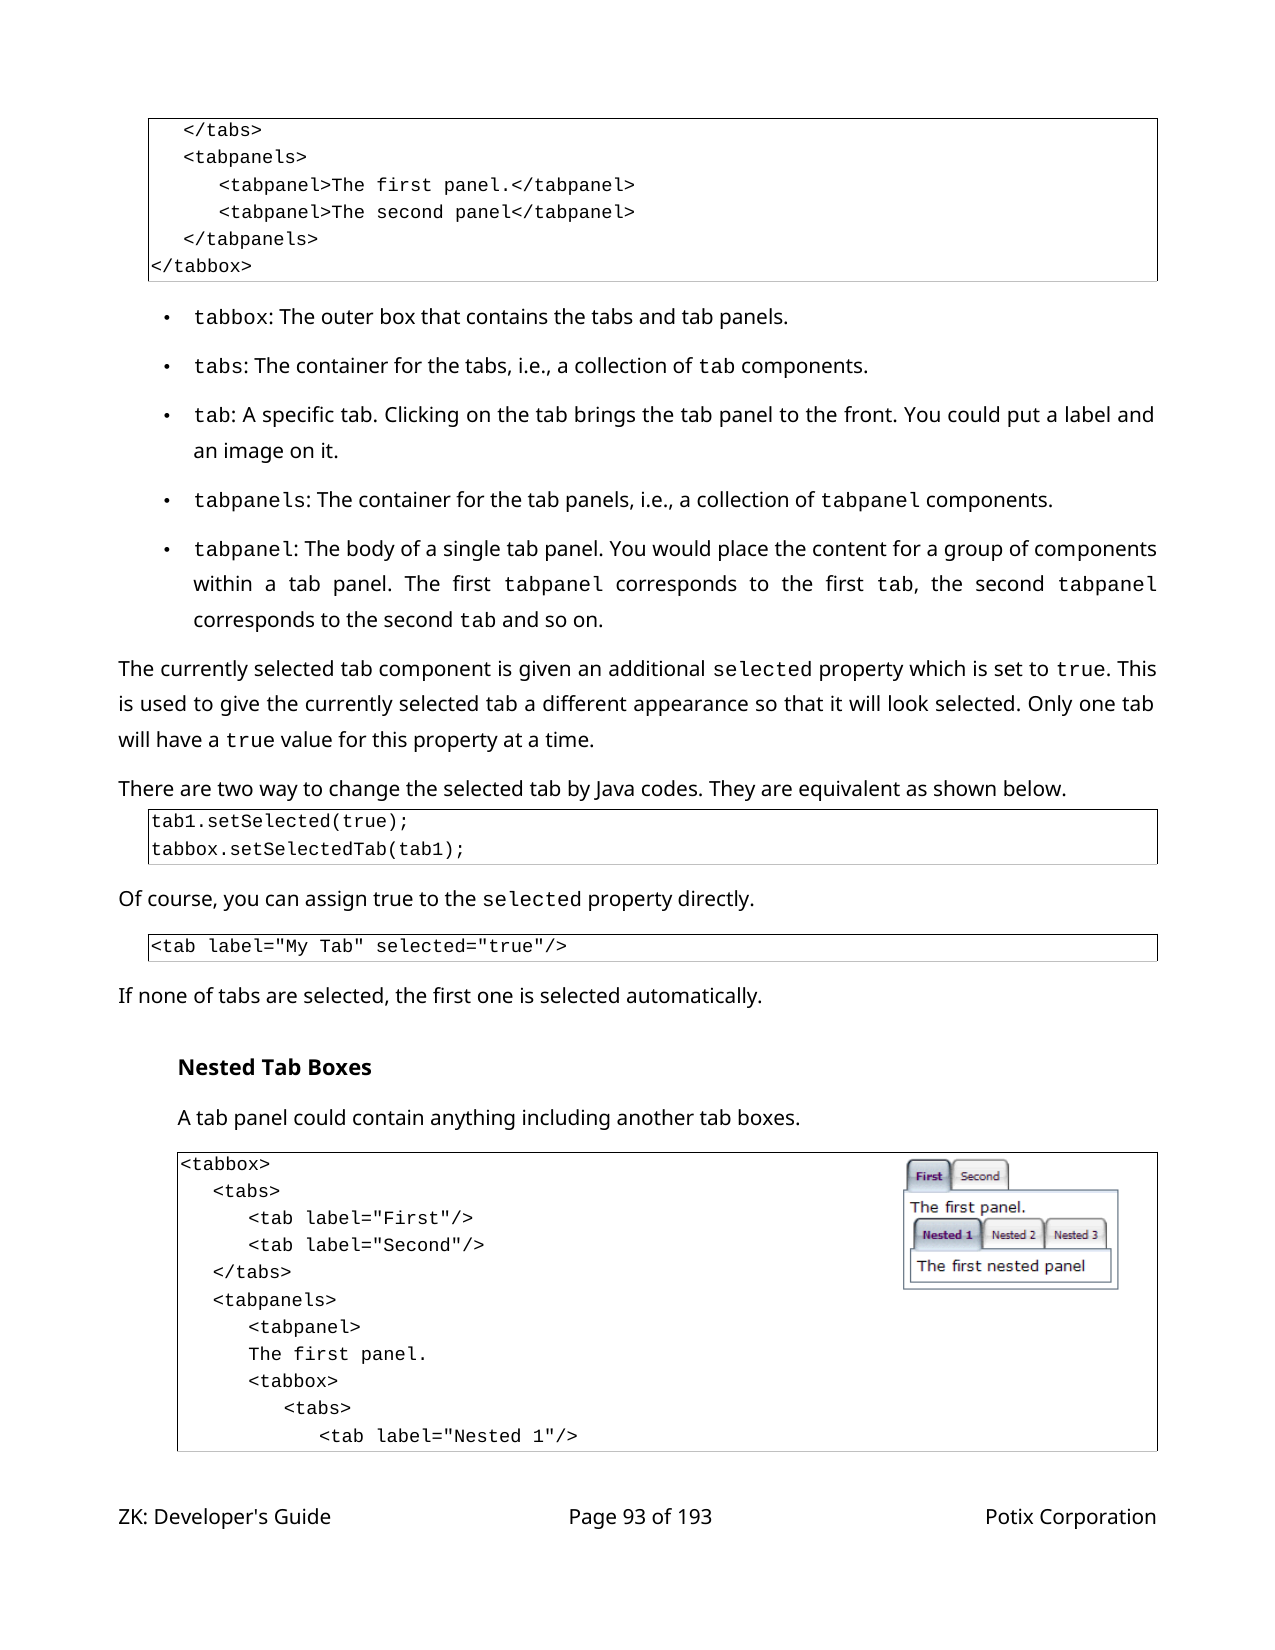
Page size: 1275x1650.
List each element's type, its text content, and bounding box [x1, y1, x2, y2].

subtitle Nested Tab Boxes [177, 1052, 1157, 1082]
text <tabpanel> [178, 1315, 1157, 1339]
text <tabpanel>The second panel</tabpanel> [149, 200, 1157, 224]
text The first panel. [178, 1342, 1157, 1366]
text </tabpanels> [149, 227, 1157, 251]
picture [902, 1155, 1122, 1292]
text [1122, 1260, 1157, 1284]
text <tabpanel>The first panel.</tabpanel> [149, 172, 1157, 197]
text <tabpanels> [178, 1287, 1157, 1312]
text <tab label="My Tab" selected="true"/> [149, 935, 1157, 961]
list tabpanel: The body of a single tab panel. You would place the content for a group of components within a tab panel. The first tabpanel corresponds to the first tab, the second tabpanel corresponds to the second tab and so on. [164, 534, 1157, 633]
text <tab label="Nested 1"/> [178, 1423, 1157, 1451]
text tab1.setSelected(true); [149, 810, 1157, 833]
text </tabs> [178, 1260, 902, 1284]
text <tab label="First"/> [178, 1206, 902, 1230]
text [1122, 1179, 1157, 1203]
text <tabs> [178, 1179, 902, 1203]
list tabpanels: The container for the tab panels, i.e., a collection of tabpanel components. [164, 485, 1157, 513]
text tabbox.setSelectedTab(tab1); [149, 836, 1157, 864]
text <tabbox> [178, 1369, 1157, 1393]
text The currently selected tab component is given an additional selected property which is set to true. This is used to give the currently selected tab a different appearance so that it will look selected. Only one tab will have a true value for this property at a time. [118, 654, 1157, 753]
text <tab label="Second"/> [178, 1233, 902, 1257]
text [1122, 1206, 1157, 1230]
text </tabbox> [149, 254, 1157, 281]
text <tabs> [178, 1396, 1157, 1421]
text <tabbox> [178, 1153, 1157, 1176]
text </tabs> [149, 119, 1157, 142]
list tabbox: The outer box that contains the tabs and tab panels. [164, 302, 1157, 331]
text If none of tabs are selected, the first one is selected automatically. [118, 981, 1157, 1009]
text Of course, you can assign true to the selected property directly. [118, 884, 1157, 913]
text [1122, 1233, 1157, 1257]
text There are two way to change the selected tab by Java codes. They are equivalent as shown below. [118, 774, 1157, 802]
list tab: A specific tab. Clicking on the tab brings the tab panel to the front. You could put a label and an image on it. [164, 400, 1157, 464]
text A tab panel could contain anything including another tab boxes. [177, 1103, 1157, 1131]
text <tabpanels> [149, 145, 1157, 169]
list tabs: The container for the tabs, i.e., a collection of tab components. [164, 351, 1157, 380]
